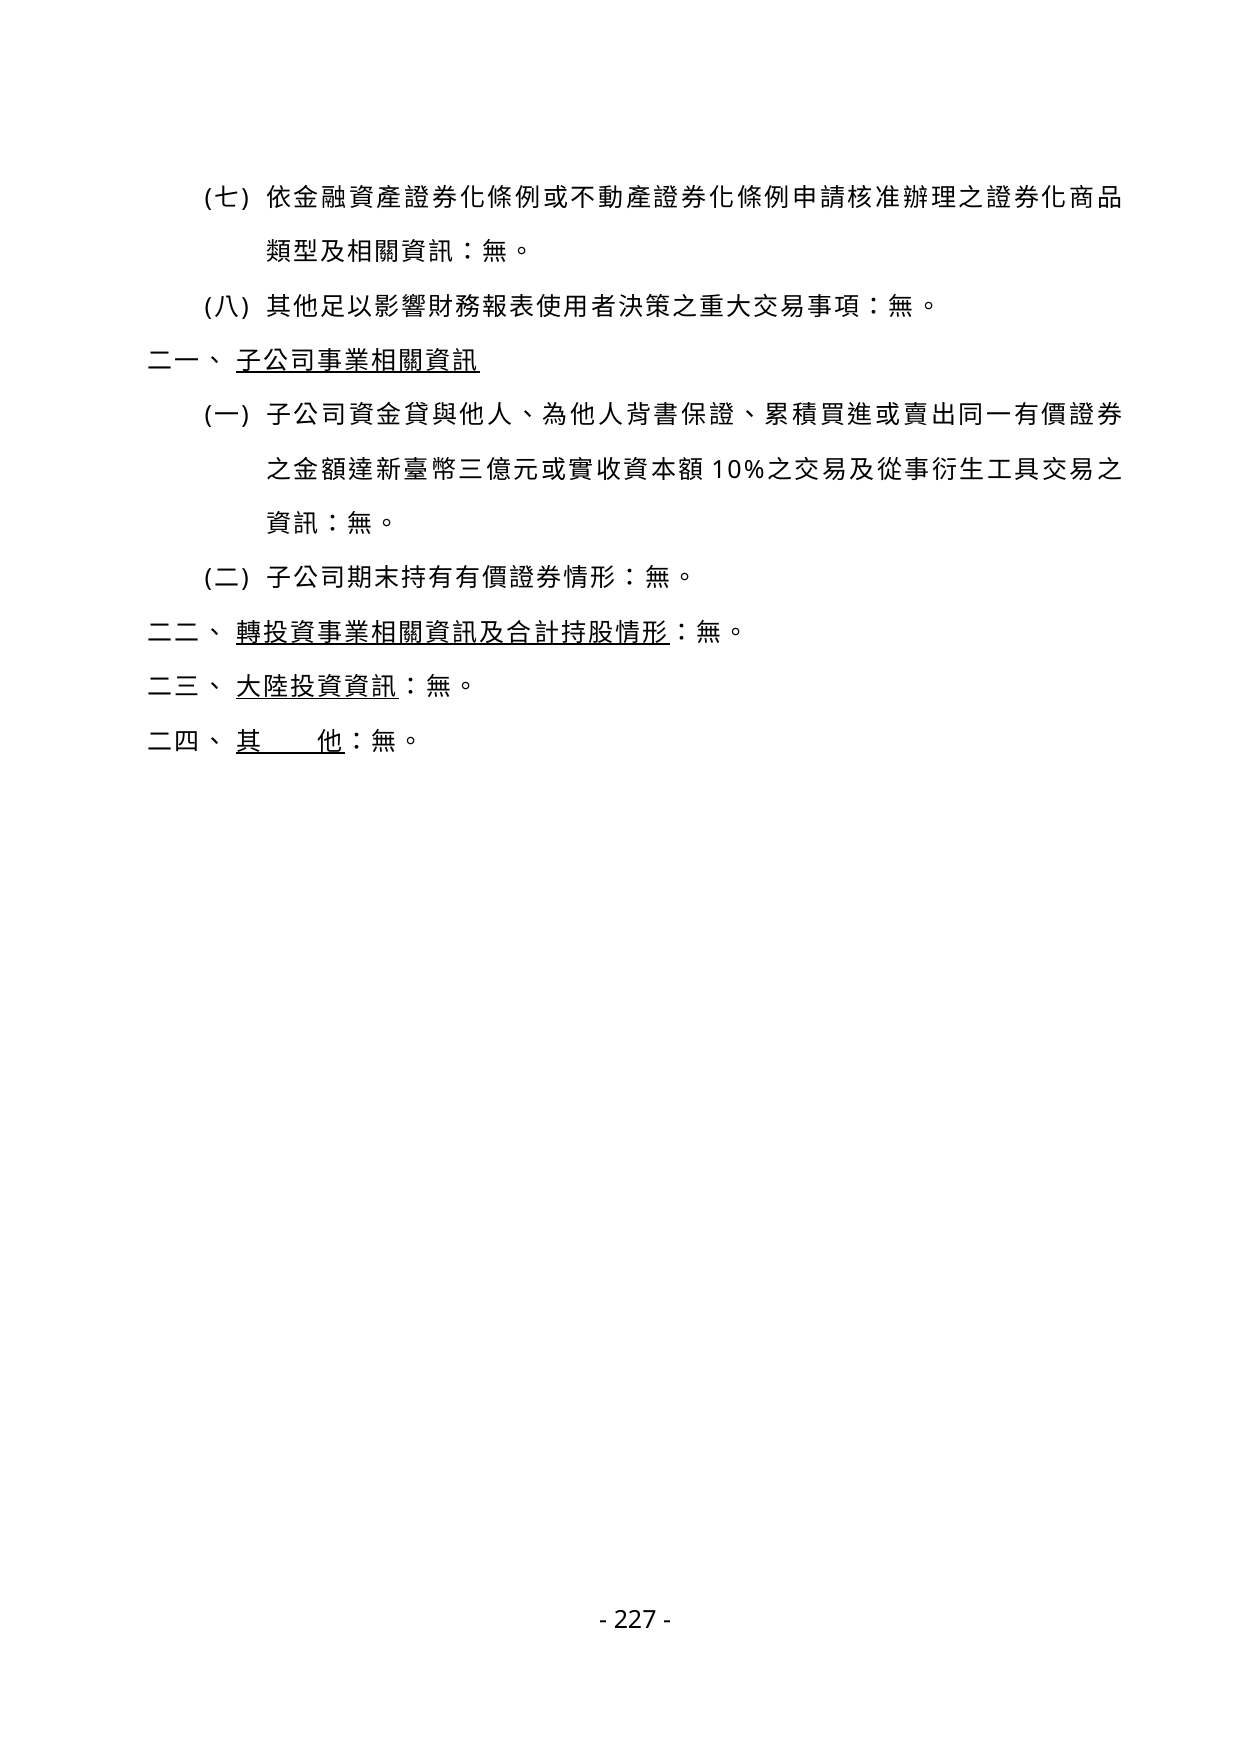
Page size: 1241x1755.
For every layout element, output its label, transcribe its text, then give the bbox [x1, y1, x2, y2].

text (一) 子公司資金貸與他人、為他人背書保證、累積買進或賣出同一有價證券之金額達新臺幣三億元或實收資本額10%之交易及從事衍生工具交易之資訊：無。 [177, 395, 1122, 540]
text 二三、 大陸投資資訊：無。 [148, 667, 1122, 703]
text 二二、 轉投資事業相關資訊及合計持股情形：無。 [148, 612, 1122, 648]
text (二) 子公司期末持有有價證券情形：無。 [177, 558, 1122, 594]
text (八) 其他足以影響財務報表使用者決策之重大交易事項：無。 [177, 286, 1122, 322]
text 二一、 子公司事業相關資訊 [148, 340, 1122, 377]
text 二四、 其 他：無。 [148, 721, 1122, 757]
text (七) 依金融資產證券化條例或不動產證券化條例申請核准辦理之證券化商品類型及相關資訊：無。 [177, 177, 1122, 268]
